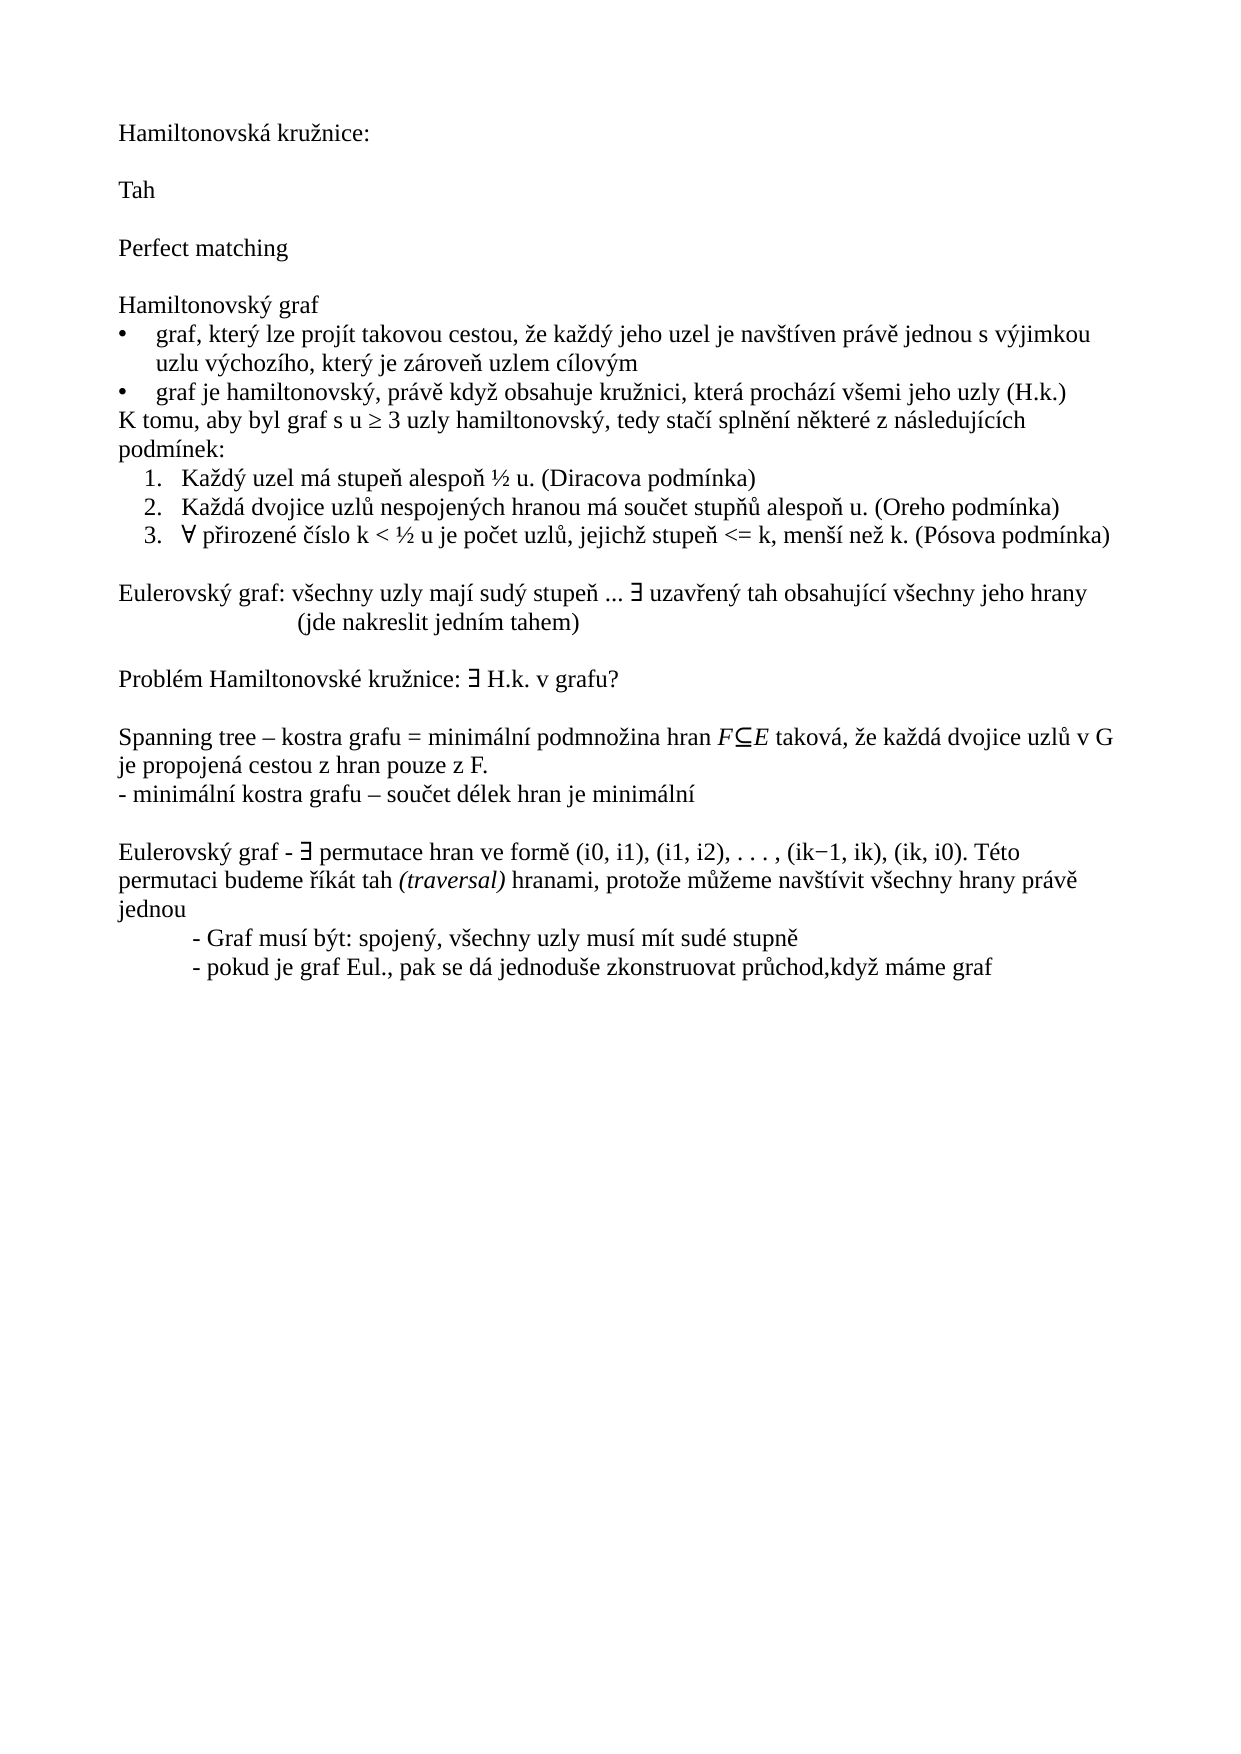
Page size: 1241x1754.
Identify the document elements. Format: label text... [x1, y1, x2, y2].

text K tomu, aby byl graf s u ≥ 3 uzly hamiltonovský, tedy stačí splnění některé z následujících podmínek: [118, 406, 1122, 463]
text Problém Hamiltonovské kružnice: ∃ H.k. v grafu? [118, 664, 1122, 693]
text - minimální kostra grafu – součet délek hran je minimální [118, 779, 1122, 808]
list Každá dvojice uzlů nespojených hranou má součet stupňů alespoň u. (Oreho podmínka) [143, 492, 1122, 521]
text Eulerovský graf - ∃ permutace hran ve formě (i0, i1), (i1, i2), . . . , (ik−1, ik), (ik, i0). Této permutaci budeme říkát tah (traversal) hranami, protože můžeme navštívit všechny hrany právě jednou [118, 837, 1122, 923]
list graf je hamiltonovský, právě když obsahuje kružnici, která prochází všemi jeho uzly (H.k.) [118, 377, 1122, 406]
text (jde nakreslit jedním tahem) [118, 607, 1122, 664]
text - pokud je graf Eul., pak se dá jednoduše zkonstruovat průchod,když máme graf [118, 952, 1122, 981]
list ∀ přirozené číslo k < ½ u je počet uzlů, jejichž stupeň <= k, menší než k. (Pósova podmínka) [143, 521, 1122, 549]
text Hamiltonovský graf [118, 291, 1122, 319]
text Tah [118, 176, 1122, 204]
text Eulerovský graf: všechny uzly mají sudý stupeň ... ∃ uzavřený tah obsahující všechny jeho hrany [118, 578, 1122, 607]
text Hamiltonovská kružnice: [118, 118, 1122, 147]
text - Graf musí být: spojený, všechny uzly musí mít sudé stupně [118, 923, 1122, 952]
list graf, který lze projít takovou cestou, že každý jeho uzel je navštíven právě jednou s výjimkou uzlu výchozího, který je zároveň uzlem cílovým [118, 319, 1122, 377]
text Perfect matching [118, 233, 1122, 262]
text Spanning tree – kostra grafu = minimální podmnožina hran F⊆E taková, že každá dvojice uzlů v G je propojená cestou z hran pouze z F. [118, 722, 1122, 779]
list Každý uzel má stupeň alespoň ½ u. (Diracova podmínka) [143, 463, 1122, 492]
